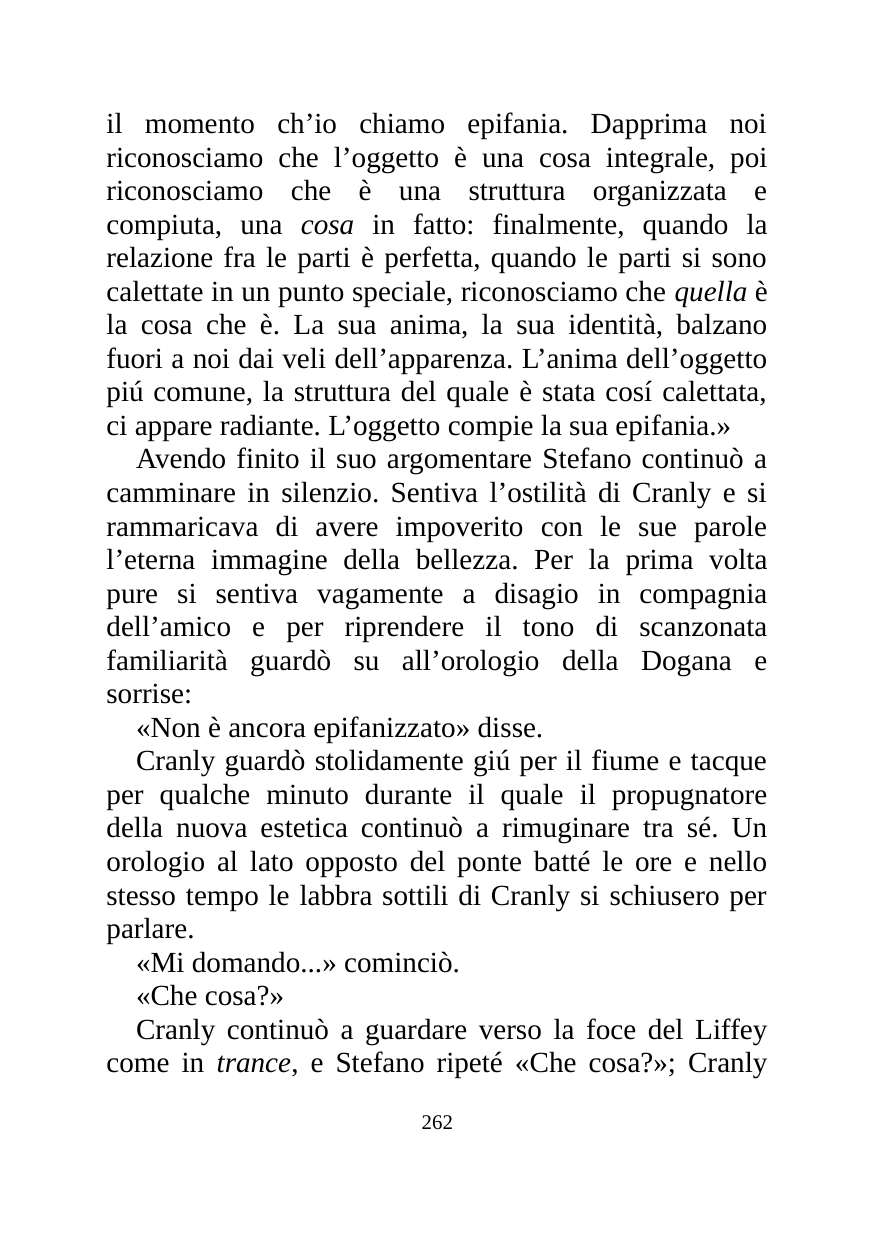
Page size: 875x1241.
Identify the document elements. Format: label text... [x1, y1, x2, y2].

text Cranly guardò stolidamente giú per il fiume e tacque per qualche minuto durante il quale il propugnatore della nuova estetica continuò a rimuginare tra sé. Un orologio al lato opposto del ponte batté le ore e nello stesso tempo le labbra sottili di Cranly si schiusero per parlare. [106, 743, 768, 945]
text «Non è ancora epifanizzato» disse. [106, 710, 768, 743]
text Avendo finito il suo argomentare Stefano continuò a camminare in silenzio. Sentiva l’ostilità di Cranly e si rammaricava di avere impoverito con le sue parole l’eterna immagine della bellezza. Per la prima volta pure si sentiva vagamente a disagio in compagnia dell’amico e per riprendere il tono di scanzonata familiarità guardò su all’orologio della Dogana e sorrise: [106, 442, 768, 710]
text «Mi domando...» cominciò. [106, 945, 768, 978]
text Cranly continuò a guardare verso la foce del Liffey come in trance, e Stefano ripeté «Che cosa?»; Cranly [106, 1012, 768, 1079]
text il momento ch’io chiamo epifania. Dapprima noi riconosciamo che l’oggetto è una cosa integrale, poi riconosciamo che è una struttura organizzata e compiuta, una cosa in fatto: finalmente, quando la relazione fra le parti è perfetta, quando le parti si sono calettate in un punto speciale, riconosciamo che quella è la cosa che è. La sua anima, la sua identità, balzano fuori a noi dai veli dell’apparenza. L’anima dell’oggetto piú comune, la struttura del quale è stata cosí calettata, ci appare radiante. L’oggetto compie la sua epifania.» [106, 106, 768, 442]
text «Che cosa?» [106, 978, 768, 1012]
